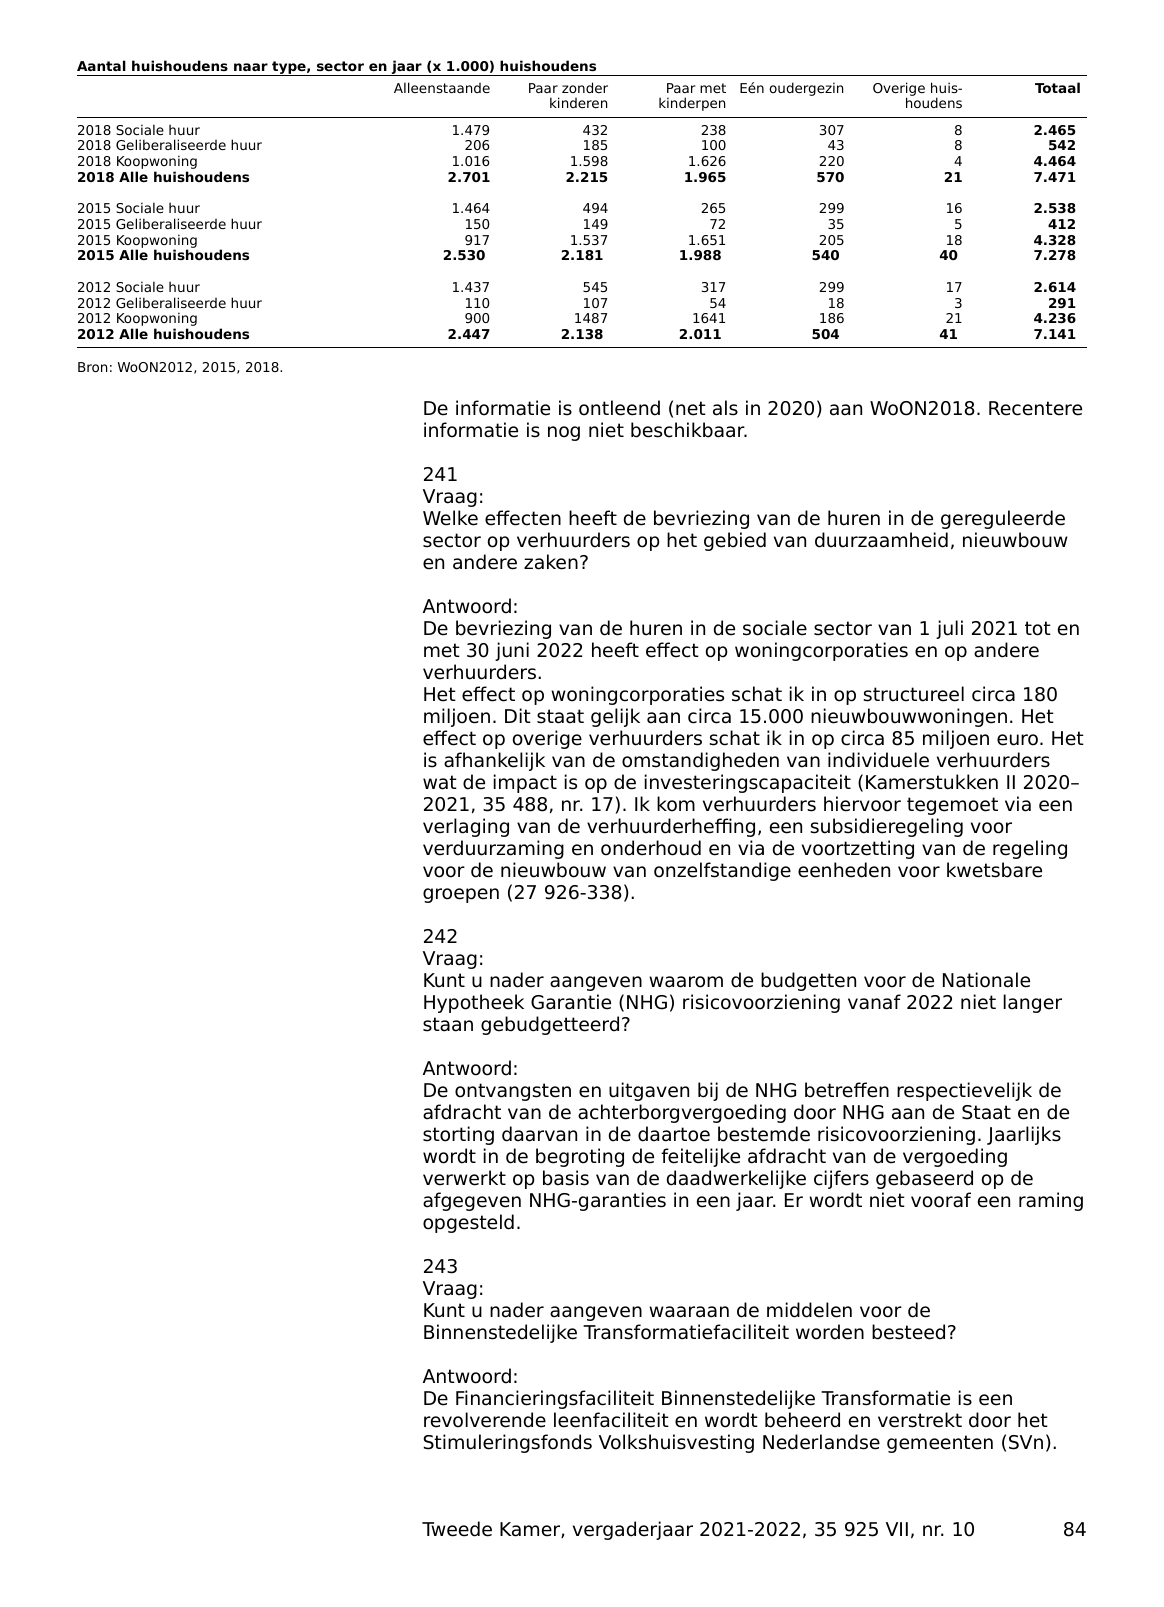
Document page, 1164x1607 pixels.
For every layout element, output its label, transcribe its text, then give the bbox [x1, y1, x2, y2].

table_cell 41 [850, 327, 968, 347]
table_cell 35 [732, 217, 850, 232]
table_cell 2018 Sociale huur [77, 118, 378, 138]
table_cell 72 [614, 217, 732, 232]
table_cell 206 [378, 138, 496, 154]
table_cell 504 [732, 327, 850, 347]
table_cell 149 [496, 217, 614, 232]
table_cell [732, 264, 850, 280]
table_cell 2015 Sociale huur [77, 201, 378, 217]
table_cell 100 [614, 138, 732, 154]
table_cell 542 [969, 138, 1087, 154]
text Vraag: [422, 486, 1087, 508]
table_cell 317 [614, 280, 732, 295]
text Vraag: [422, 948, 1087, 970]
table_cell 2018 Geliberaliseerde huur [77, 138, 378, 154]
table_cell 2.465 [969, 118, 1087, 138]
table_cell 2015 Geliberaliseerde huur [77, 217, 378, 232]
text Het effect op woningcorporaties schat ik in op structureel circa 180 miljoen. Dit staat gelijk aan circa 15.000 nieuwbouwwoningen. Het effect op overige verhuurders schat ik in op circa 85 miljoen euro. Het is afhankelijk van de omstandigheden van individuele verhuurders wat de impact is op de investeringscapaciteit (Kamerstukken II 2020–2021, 35 488, nr. 17). Ik kom verhuurders hiervoor tegemoet via een verlaging van de verhuurderheffing, een subsidieregeling voor verduurzaming en onderhoud en via de voortzetting van de regeling voor de nieuwbouw van onzelfstandige eenheden voor kwetsbare groepen (27 926-338). [422, 684, 1087, 904]
text 243 [422, 1256, 1087, 1278]
table_cell [969, 264, 1087, 280]
table_cell 2012 Sociale huur [77, 280, 378, 295]
text De informatie is ontleend (net als in 2020) aan WoON2018. Recentere informatie is nog niet beschikbaar. [422, 398, 1087, 442]
table_cell [850, 264, 968, 280]
table_cell 1.626 [614, 154, 732, 169]
text 241 [422, 464, 1087, 486]
table_cell 291 [969, 295, 1087, 311]
table_cell 432 [496, 118, 614, 138]
table_header Aantal huishoudens naar type, sector en jaar (x 1.000) huishoudens [77, 59, 1087, 75]
text De Financieringsfaciliteit Binnenstedelijke Transformatie is een revolverende leenfaciliteit en wordt beheerd en verstrekt door het Stimuleringsfonds Volkshuisvesting Nederlandse gemeenten (SVn). [422, 1388, 1087, 1454]
table_cell 8 [850, 118, 968, 138]
table_cell 2.138 [496, 327, 614, 347]
table_cell 1.464 [378, 201, 496, 217]
table_cell [969, 185, 1087, 201]
table_cell 2.538 [969, 201, 1087, 217]
table_cell [378, 264, 496, 280]
table_cell 8 [850, 138, 968, 154]
table_cell 54 [614, 295, 732, 311]
table_cell 3 [850, 295, 968, 311]
table_cell 917 [378, 233, 496, 248]
table_cell 107 [496, 295, 614, 311]
table_cell 220 [732, 154, 850, 169]
table_cell 1.016 [378, 154, 496, 169]
table_cell 570 [732, 170, 850, 185]
table_cell Alleenstaande [378, 76, 496, 117]
table_cell 1.651 [614, 233, 732, 248]
table_cell 265 [614, 201, 732, 217]
table_cell 2018 Alle huishoudens [77, 170, 378, 185]
table_cell Paar met kinderpen [614, 76, 732, 117]
table_cell [614, 185, 732, 201]
table_cell 1.479 [378, 118, 496, 138]
table_cell [378, 185, 496, 201]
table_cell 1.437 [378, 280, 496, 295]
text De bevriezing van de huren in de sociale sector van 1 juli 2021 tot en met 30 juni 2022 heeft effect op woningcorporaties en op andere verhuurders. [422, 618, 1087, 684]
table_cell 2.614 [969, 280, 1087, 295]
table_cell 7.278 [969, 248, 1087, 264]
table_cell 2.701 [378, 170, 496, 185]
table_cell [850, 185, 968, 201]
text Vraag: [422, 1278, 1087, 1300]
table_cell [732, 185, 850, 201]
table_cell Paar zonder kinderen [496, 76, 614, 117]
table_cell [77, 264, 378, 280]
table_cell 185 [496, 138, 614, 154]
table_cell 2.447 [378, 327, 496, 347]
table_cell 299 [732, 201, 850, 217]
table_cell Totaal [969, 76, 1087, 117]
table_cell 17 [850, 280, 968, 295]
table_cell [77, 185, 378, 201]
table_cell 299 [732, 280, 850, 295]
text Kunt u nader aangeven waarom de budgetten voor de Nationale Hypotheek Garantie (NHG) risicovoorziening vanaf 2022 niet langer staan gebudgetteerd? [422, 970, 1087, 1036]
table_cell 186 [732, 311, 850, 327]
table_cell 1641 [614, 311, 732, 327]
table_cell 21 [850, 170, 968, 185]
table_cell Bron: WoON2012, 2015, 2018. [77, 348, 1087, 376]
table_cell 110 [378, 295, 496, 311]
table_cell 4.236 [969, 311, 1087, 327]
table_cell 150 [378, 217, 496, 232]
table_cell 2018 Koopwoning [77, 154, 378, 169]
text Antwoord: [422, 1366, 1087, 1388]
table_cell 21 [850, 311, 968, 327]
table_cell 900 [378, 311, 496, 327]
table_cell 545 [496, 280, 614, 295]
text Antwoord: [422, 596, 1087, 618]
table_cell 4.328 [969, 233, 1087, 248]
table_cell 7.141 [969, 327, 1087, 347]
text De ontvangsten en uitgaven bij de NHG betreffen respectievelijk de afdracht van de achterborgvergoeding door NHG aan de Staat en de storting daarvan in de daartoe bestemde risicovoorziening. Jaarlijks wordt in de begroting de feitelijke afdracht van de vergoeding verwerkt op basis van de daadwerkelijke cijfers gebaseerd op de afgegeven NHG-garanties in een jaar. Er wordt niet vooraf een raming opgesteld. [422, 1080, 1087, 1234]
table_cell 4.464 [969, 154, 1087, 169]
table_cell 1.537 [496, 233, 614, 248]
table_cell 540 [732, 248, 850, 264]
table_cell Overige huis- houdens [850, 76, 968, 117]
table_cell [614, 264, 732, 280]
table_cell 7.471 [969, 170, 1087, 185]
table_cell [496, 185, 614, 201]
table_cell 43 [732, 138, 850, 154]
table_cell 4 [850, 154, 968, 169]
text 242 [422, 926, 1087, 948]
table_cell 2012 Geliberaliseerde huur [77, 295, 378, 311]
table_cell 40 [850, 248, 968, 264]
table_cell 205 [732, 233, 850, 248]
table_cell [496, 264, 614, 280]
table_cell 16 [850, 201, 968, 217]
table_cell 2.530 [378, 248, 496, 264]
table_cell 18 [732, 295, 850, 311]
table_cell 2015 Alle huishoudens [77, 248, 378, 264]
table_cell 5 [850, 217, 968, 232]
table_cell 2.011 [614, 327, 732, 347]
table_cell 1487 [496, 311, 614, 327]
table_cell 238 [614, 118, 732, 138]
table_cell 307 [732, 118, 850, 138]
table_cell 2012 Alle huishoudens [77, 327, 378, 347]
table_cell 1.598 [496, 154, 614, 169]
table_cell [77, 76, 378, 117]
table_cell 2012 Koopwoning [77, 311, 378, 327]
table_cell 1.965 [614, 170, 732, 185]
text Antwoord: [422, 1058, 1087, 1080]
text Welke effecten heeft de bevriezing van de huren in de gereguleerde sector op verhuurders op het gebied van duurzaamheid, nieuwbouw en andere zaken? [422, 508, 1087, 574]
table_cell 1.988 [614, 248, 732, 264]
table_cell Eén oudergezin [732, 76, 850, 117]
table_cell 494 [496, 201, 614, 217]
text Kunt u nader aangeven waaraan de middelen voor de Binnenstedelijke Transformatiefaciliteit worden besteed? [422, 1300, 1087, 1344]
table_cell 412 [969, 217, 1087, 232]
table_cell 18 [850, 233, 968, 248]
table_cell 2.181 [496, 248, 614, 264]
table_cell 2.215 [496, 170, 614, 185]
table_cell 2015 Koopwoning [77, 233, 378, 248]
